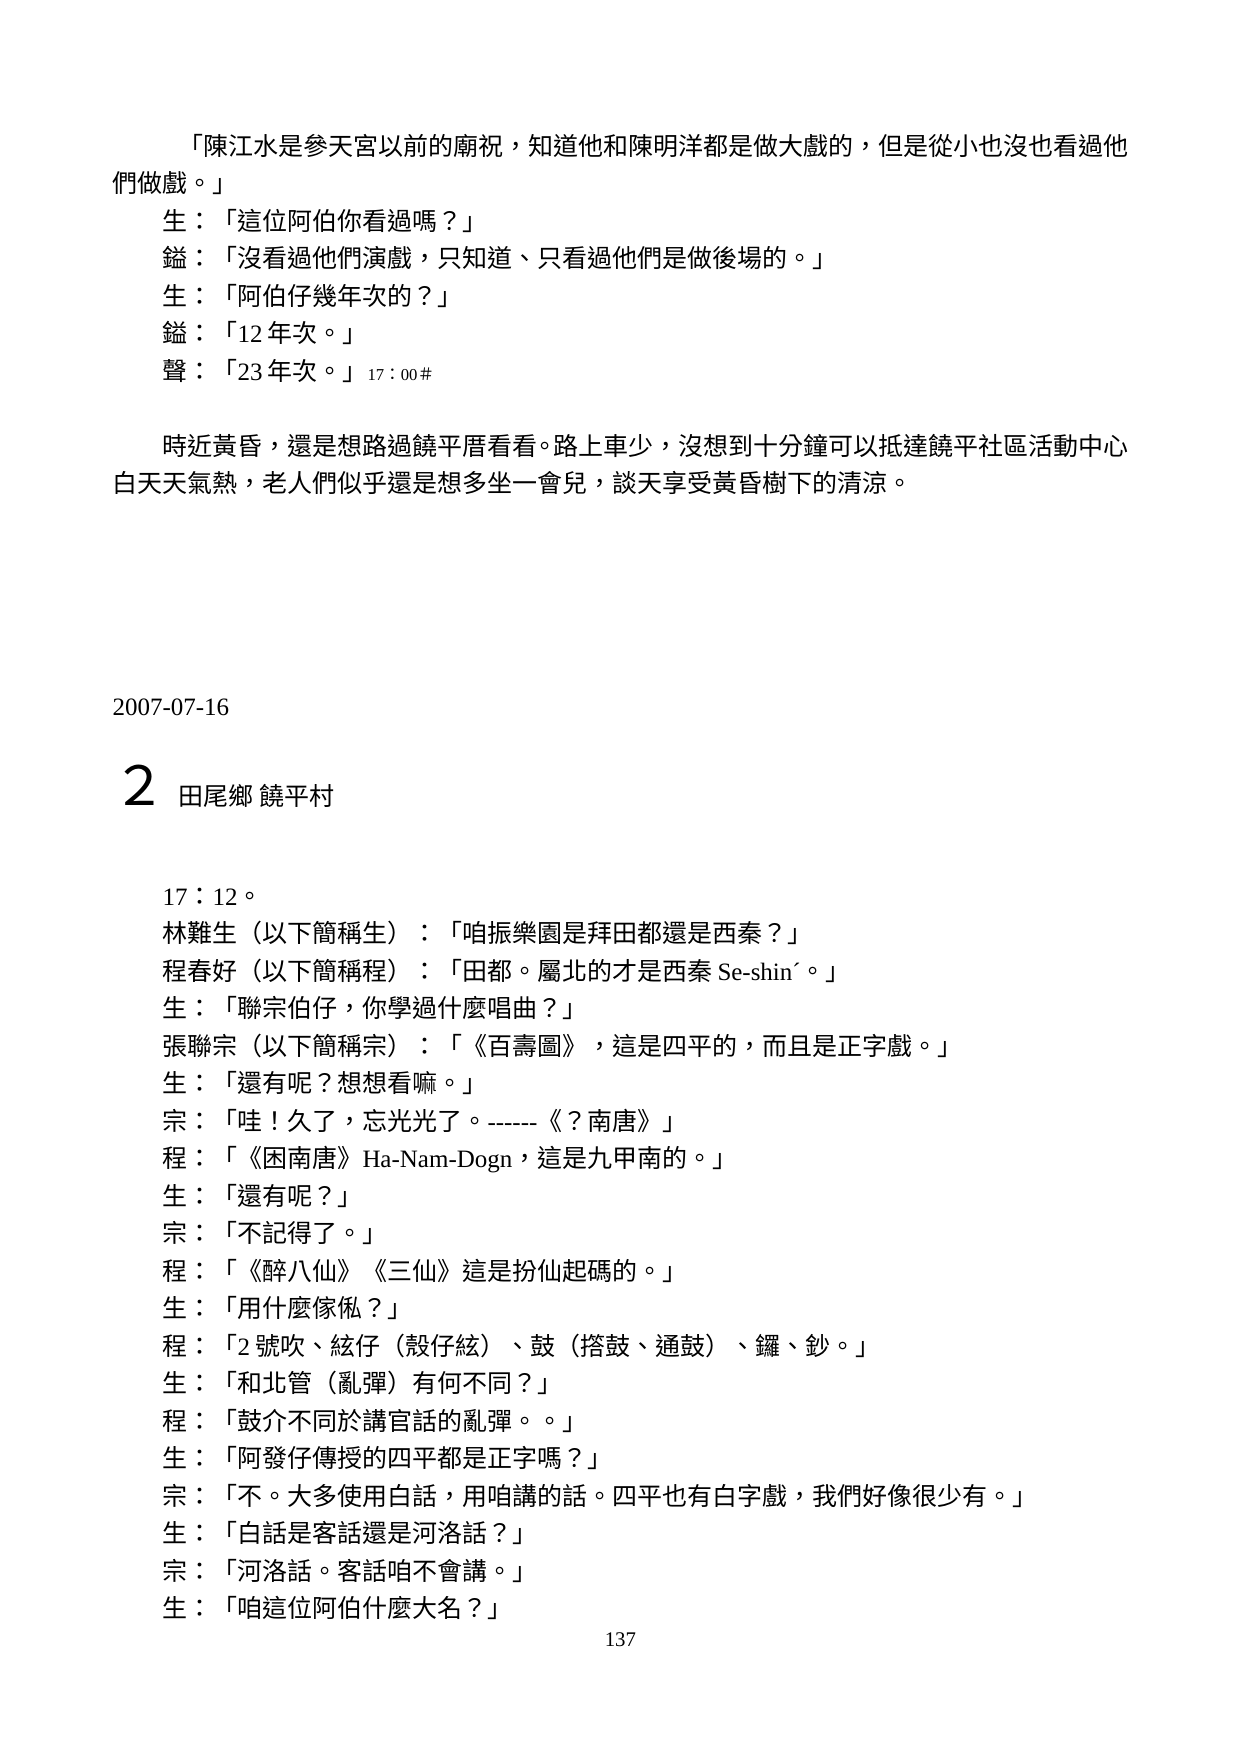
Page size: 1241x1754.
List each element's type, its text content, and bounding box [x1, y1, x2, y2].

text 「陳江水是參天宮以前的廟祝，知道他和陳明洋都是做大戲的，但是從小也沒也看過他們做戲。」 [112, 126, 1128, 201]
text ２ 田尾鄉 饒平村 [112, 726, 1128, 838]
text 聲：「23年次。」17：00＃ [112, 351, 1128, 388]
text 程：「《醉八仙》《三仙》這是扮仙起碼的。」 [112, 1251, 1128, 1288]
text 生：「還有呢？想想看嘛。」 [112, 1063, 1128, 1101]
text 程：「鼓介不同於講官話的亂彈。。」 [112, 1401, 1128, 1438]
text 宗：「哇！久了，忘光光了。------《？南唐》」 [112, 1101, 1128, 1138]
text 生：「用什麼傢俬？」 [112, 1288, 1128, 1326]
text 時近黃昏，還是想路過饒平厝看看。路上車少，沒想到十分鐘可以抵達饒平社區活動中心，白天天氣熱，老人們似乎還是想多坐一會兒，談天享受黃昏樹下的清涼。 [112, 426, 1128, 501]
text 程：「《困南唐》Ha-Nam-Dogn，這是九甲南的。」 [112, 1138, 1128, 1176]
text 2007-07-16 [112, 688, 1128, 726]
text 程春好（以下簡稱程）：「田都。屬北的才是西秦Se-shinˊ。」 [112, 951, 1128, 988]
text 程：「2號吹、絃仔（殼仔絃）、鼓（撘鼓、通鼓）、鑼、鈔。」 [112, 1326, 1128, 1363]
text 宗：「河洛話。客話咱不會講。」 [112, 1551, 1128, 1588]
text 17：12。 [112, 876, 1128, 913]
text 生：「聯宗伯仔，你學過什麼唱曲？」 [112, 988, 1128, 1026]
text 鎰：「沒看過他們演戲，只知道、只看過他們是做後場的。」 [112, 238, 1128, 276]
text 生：「和北管（亂彈）有何不同？」 [112, 1363, 1128, 1401]
text 生：「阿發仔傳授的四平都是正字嗎？」 [112, 1438, 1128, 1476]
text 生：「阿伯仔幾年次的？」 [112, 276, 1128, 313]
text 張聯宗（以下簡稱宗）：「《百壽圖》，這是四平的，而且是正字戲。」 [112, 1026, 1128, 1063]
text 生：「還有呢？」 [112, 1176, 1128, 1213]
text 生：「這位阿伯你看過嗎？」 [112, 201, 1128, 238]
text 林難生（以下簡稱生）：「咱振樂園是拜田都還是西秦？」 [112, 913, 1128, 951]
text 鎰：「12年次。」 [112, 313, 1128, 351]
text 生：「白話是客話還是河洛話？」 [112, 1513, 1128, 1551]
text 宗：「不。大多使用白話，用咱講的話。四平也有白字戲，我們好像很少有。」 [112, 1476, 1128, 1513]
text 宗：「不記得了。」 [112, 1213, 1128, 1251]
text 生：「咱這位阿伯什麼大名？」 [112, 1588, 1128, 1626]
